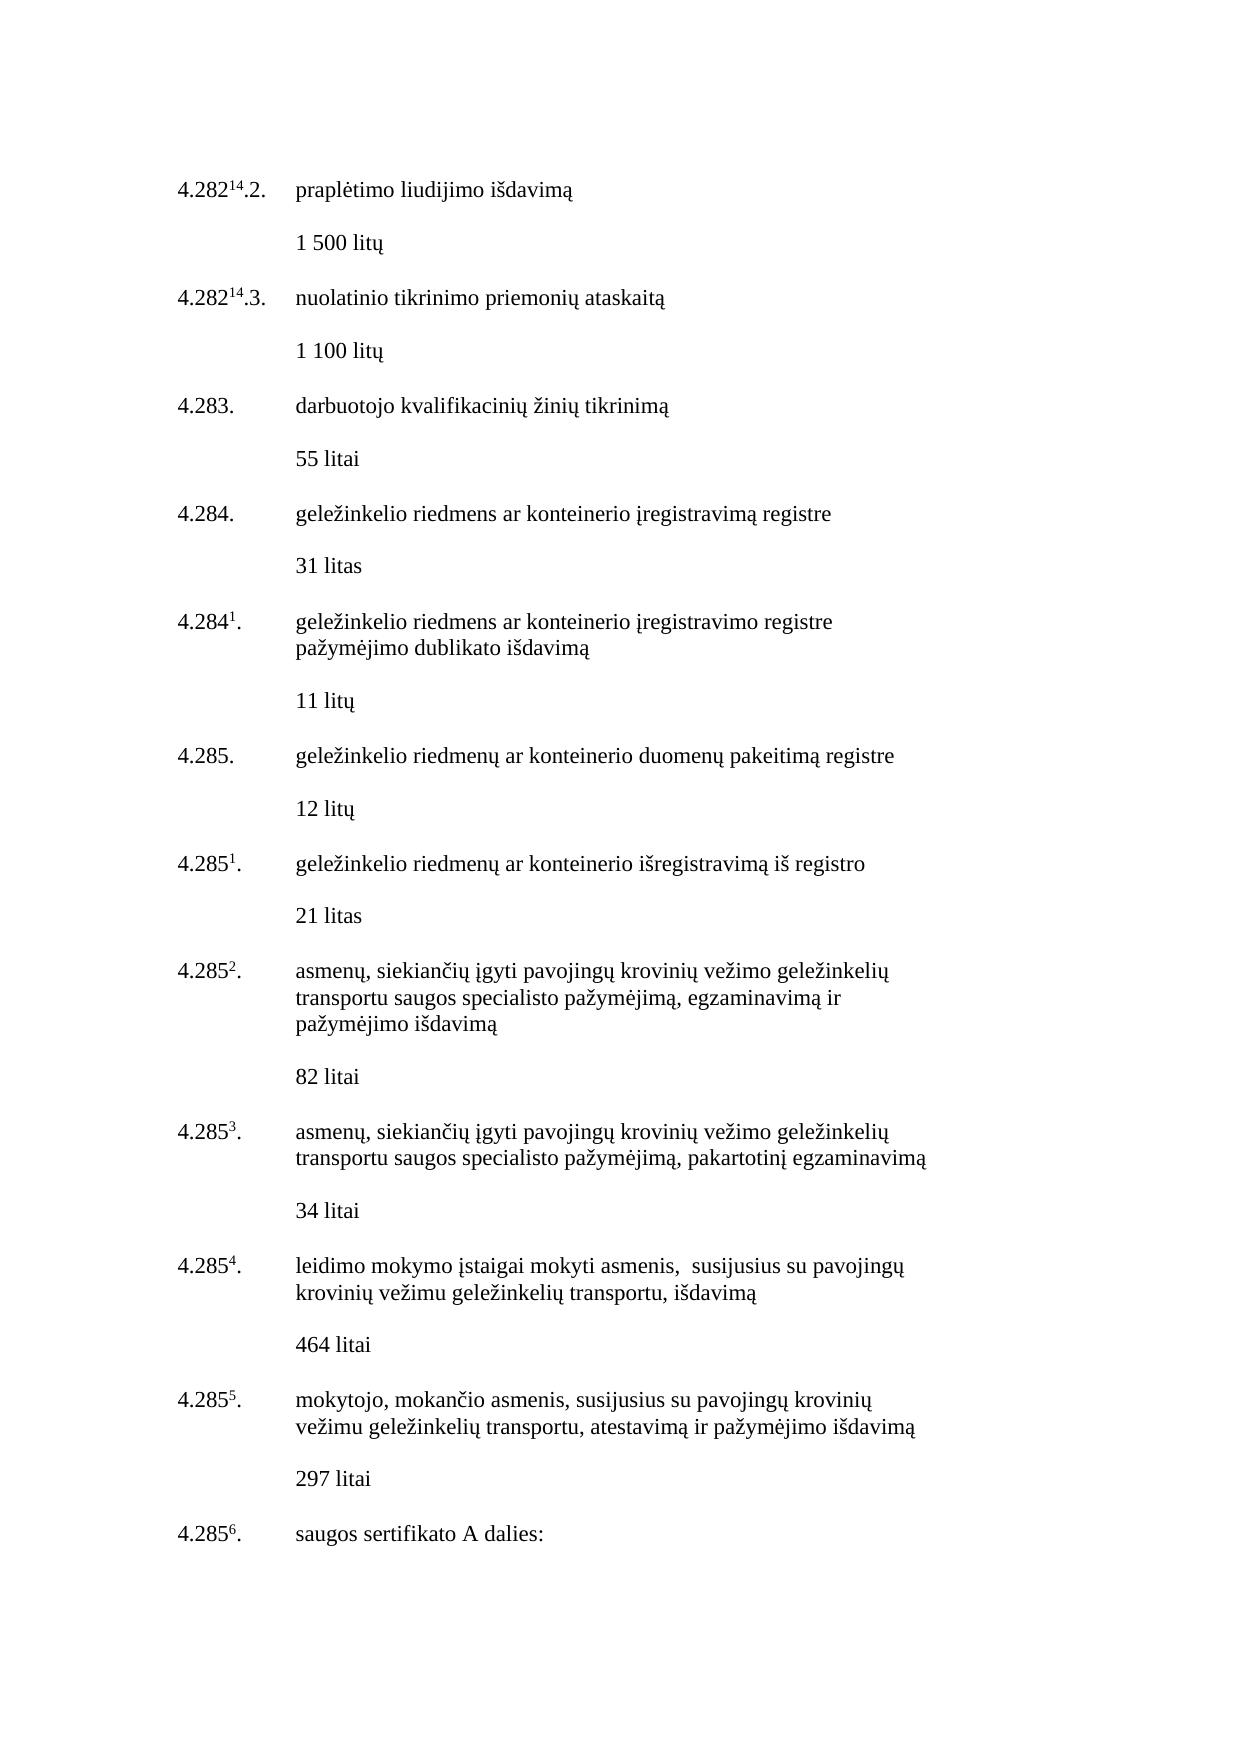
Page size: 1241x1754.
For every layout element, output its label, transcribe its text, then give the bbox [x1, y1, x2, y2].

text transportu saugos specialisto pažymėjimą, pakartotinį egzaminavimą 34 litai [177, 1144, 930, 1223]
text 4.284. geležinkelio riedmens ar konteinerio įregistravimą registre 31 litas [177, 500, 930, 579]
text 4.2841. geležinkelio riedmens ar konteinerio įregistravimo registre [177, 608, 930, 634]
text vežimu geležinkelių transportu, atestavimą ir pažymėjimo išdavimą 297 litai [177, 1413, 930, 1492]
text pažymėjimo išdavimą 82 litai [177, 1010, 930, 1089]
text 4.2855. mokytojo, mokančio asmenis, susijusius su pavojingų krovinių [177, 1386, 930, 1413]
text 4.2854. leidimo mokymo įstaigai mokyti asmenis, susijusius su pavojingų [177, 1252, 930, 1278]
text transportu saugos specialisto pažymėjimą, egzaminavimą ir [177, 984, 930, 1010]
text 4.2851. geležinkelio riedmenų ar konteinerio išregistravimą iš registro 21 litas [177, 850, 930, 929]
text 4.28214.2. praplėtimo liudijimo išdavimą 1 500 litų [177, 176, 930, 256]
text krovinių vežimu geležinkelių transportu, išdavimą 464 litai [177, 1278, 930, 1358]
text 4.28214.3. nuolatinio tikrinimo priemonių ataskaitą 1 100 litų [177, 284, 930, 363]
text pažymėjimo dublikato išdavimą 11 litų [177, 634, 930, 713]
text 4.285. geležinkelio riedmenų ar konteinerio duomenų pakeitimą registre 12 litų [177, 742, 930, 821]
text 4.2852. asmenų, siekiančių įgyti pavojingų krovinių vežimo geležinkelių [177, 957, 930, 984]
text 4.2853. asmenų, siekiančių įgyti pavojingų krovinių vežimo geležinkelių [177, 1118, 930, 1144]
text 4.283. darbuotojo kvalifikacinių žinių tikrinimą 55 litai [177, 392, 930, 471]
text 4.2856. saugos sertifikato A dalies: [177, 1521, 945, 1547]
